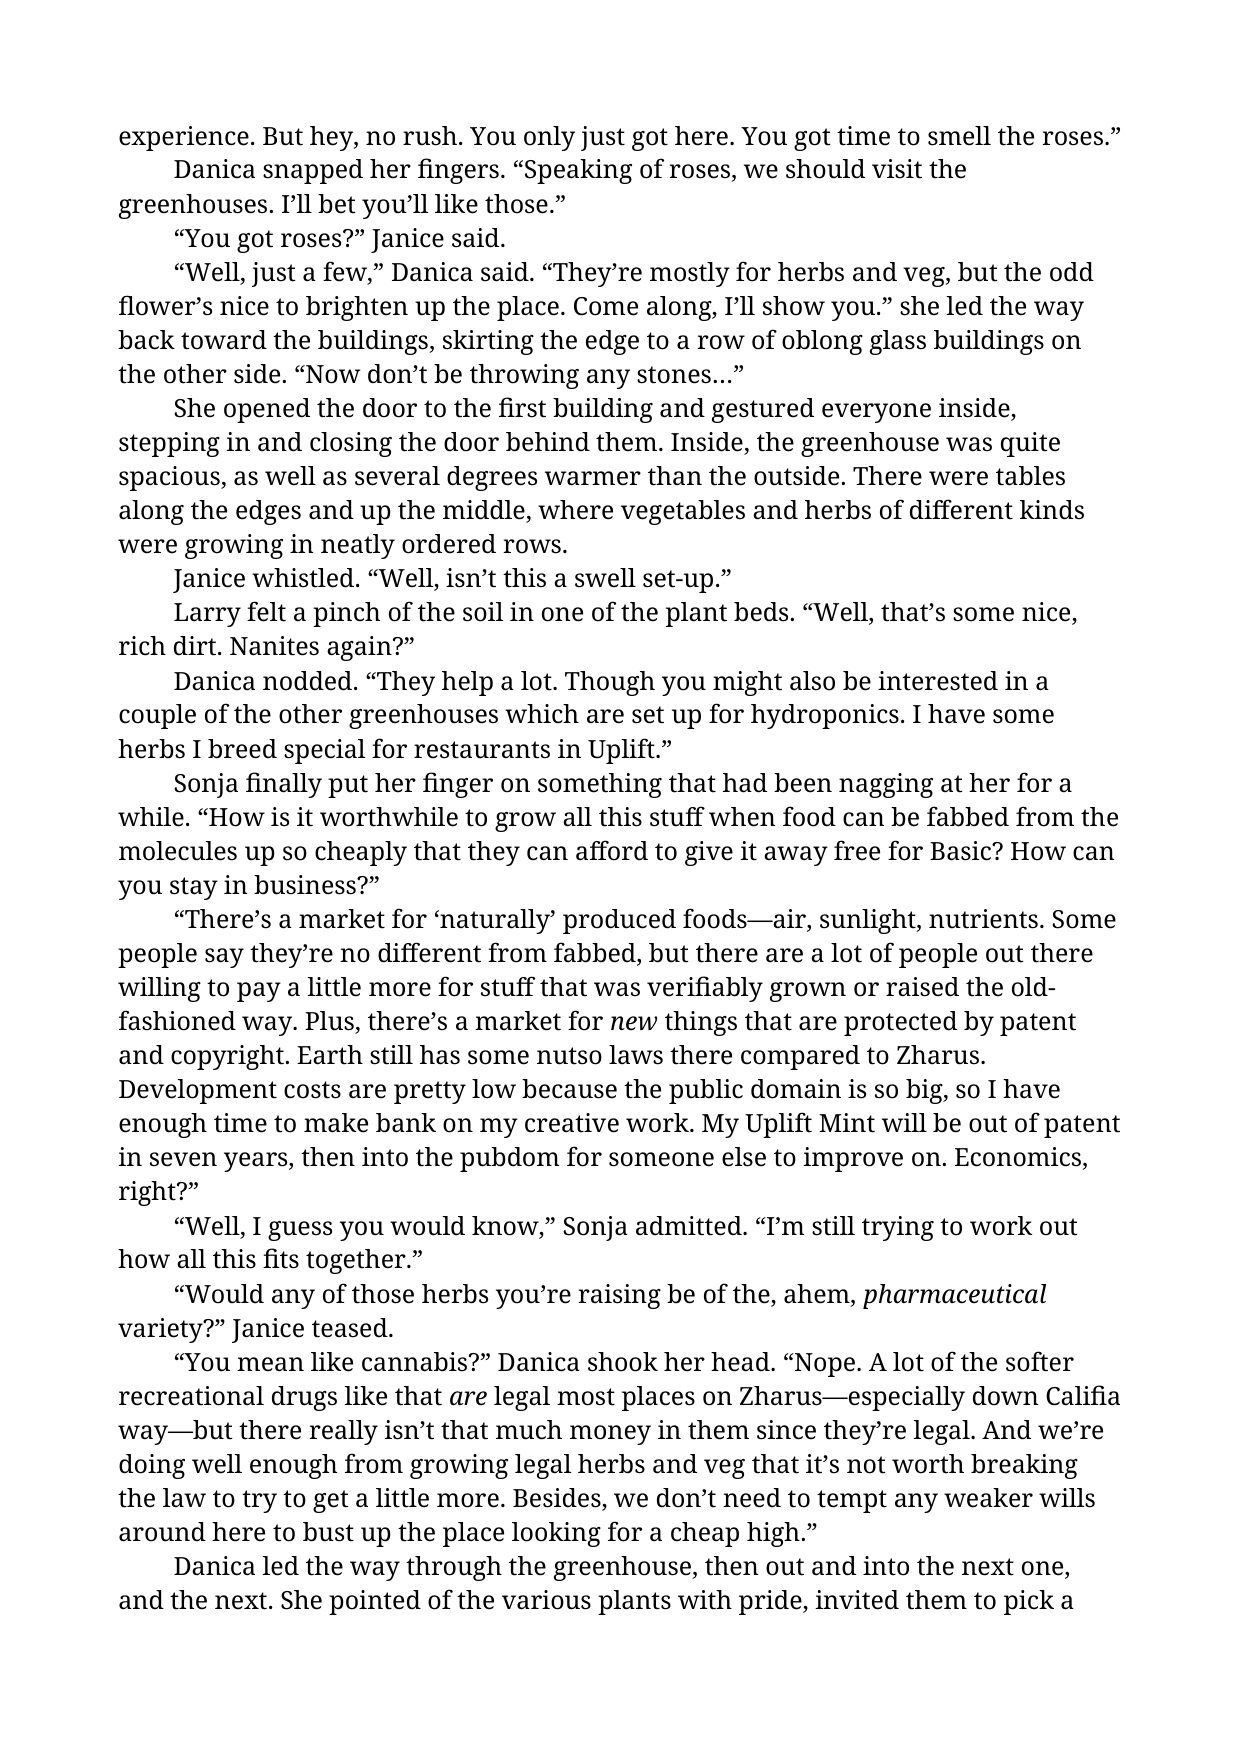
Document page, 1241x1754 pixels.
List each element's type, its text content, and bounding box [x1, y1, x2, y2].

text “Would any of those herbs you’re raising be of the, ahem, pharmaceutical variety?” Janice teased. [118, 1276, 1122, 1344]
text Larry felt a pinch of the soil in one of the plant beds. “Well, that’s some nice, rich dirt. Nanites again?” [118, 595, 1122, 663]
text “Well, I guess you would know,” Sonja admitted. “I’m still trying to work out how all this fits together.” [118, 1208, 1122, 1276]
text “Well, just a few,” Danica said. “They’re mostly for herbs and veg, but the odd flower’s nice to brighten up the place. Come along, I’ll show you.” she led the way back toward the buildings, skirting the edge to a row of oblong glass buildings on the other side. “Now don’t be throwing any stones…” [118, 254, 1122, 391]
text Danica led the way through the greenhouse, then out and into the next one, and the next. She pointed of the various plants with pride, invited them to pick a [118, 1549, 1122, 1617]
text Janice whistled. “Well, isn’t this a swell set-up.” [118, 561, 1122, 595]
text She opened the door to the first building and gestured everyone inside, stepping in and closing the door behind them. Inside, the greenhouse was quite spacious, as well as several degrees warmer than the outside. There were tables along the edges and up the middle, where vegetables and herbs of different kinds were growing in neatly ordered rows. [118, 391, 1122, 561]
text “You mean like cannabis?” Danica shook her head. “Nope. A lot of the softer recreational drugs like that are legal most places on Zharus—especially down Califia way—but there really isn’t that much money in them since they’re legal. And we’re doing well enough from growing legal herbs and veg that it’s not worth breaking the law to try to get a little more. Besides, we don’t need to tempt any weaker wills around here to bust up the place looking for a cheap high.” [118, 1344, 1122, 1549]
text experience. But hey, no rush. You only just got here. You got time to smell the roses.” [118, 118, 1122, 152]
text “You got roses?” Janice said. [118, 220, 1122, 254]
text Danica nodded. “They help a lot. Though you might also be interested in a couple of the other greenhouses which are set up for hydroponics. I have some herbs I breed special for restaurants in Uplift.” [118, 663, 1122, 765]
text “There’s a market for ‘naturally’ produced foods—air, sunlight, nutrients. Some people say they’re no different from fabbed, but there are a lot of people out there willing to pay a little more for stuff that was verifiably grown or raised the old-fashioned way. Plus, there’s a market for new things that are protected by patent and copyright. Earth still has some nutso laws there compared to Zharus. Development costs are pretty low because the public domain is so big, so I have enough time to make bank on my creative work. My Uplift Mint will be out of patent in seven years, then into the pubdom for someone else to improve on. Economics, right?” [118, 902, 1122, 1208]
text Danica snapped her fingers. “Speaking of roses, we should visit the greenhouses. I’ll bet you’ll like those.” [118, 152, 1122, 220]
text Sonja finally put her finger on something that had been nagging at her for a while. “How is it worthwhile to grow all this stuff when food can be fabbed from the molecules up so cheaply that they can afford to give it away free for Basic? How can you stay in business?” [118, 765, 1122, 902]
